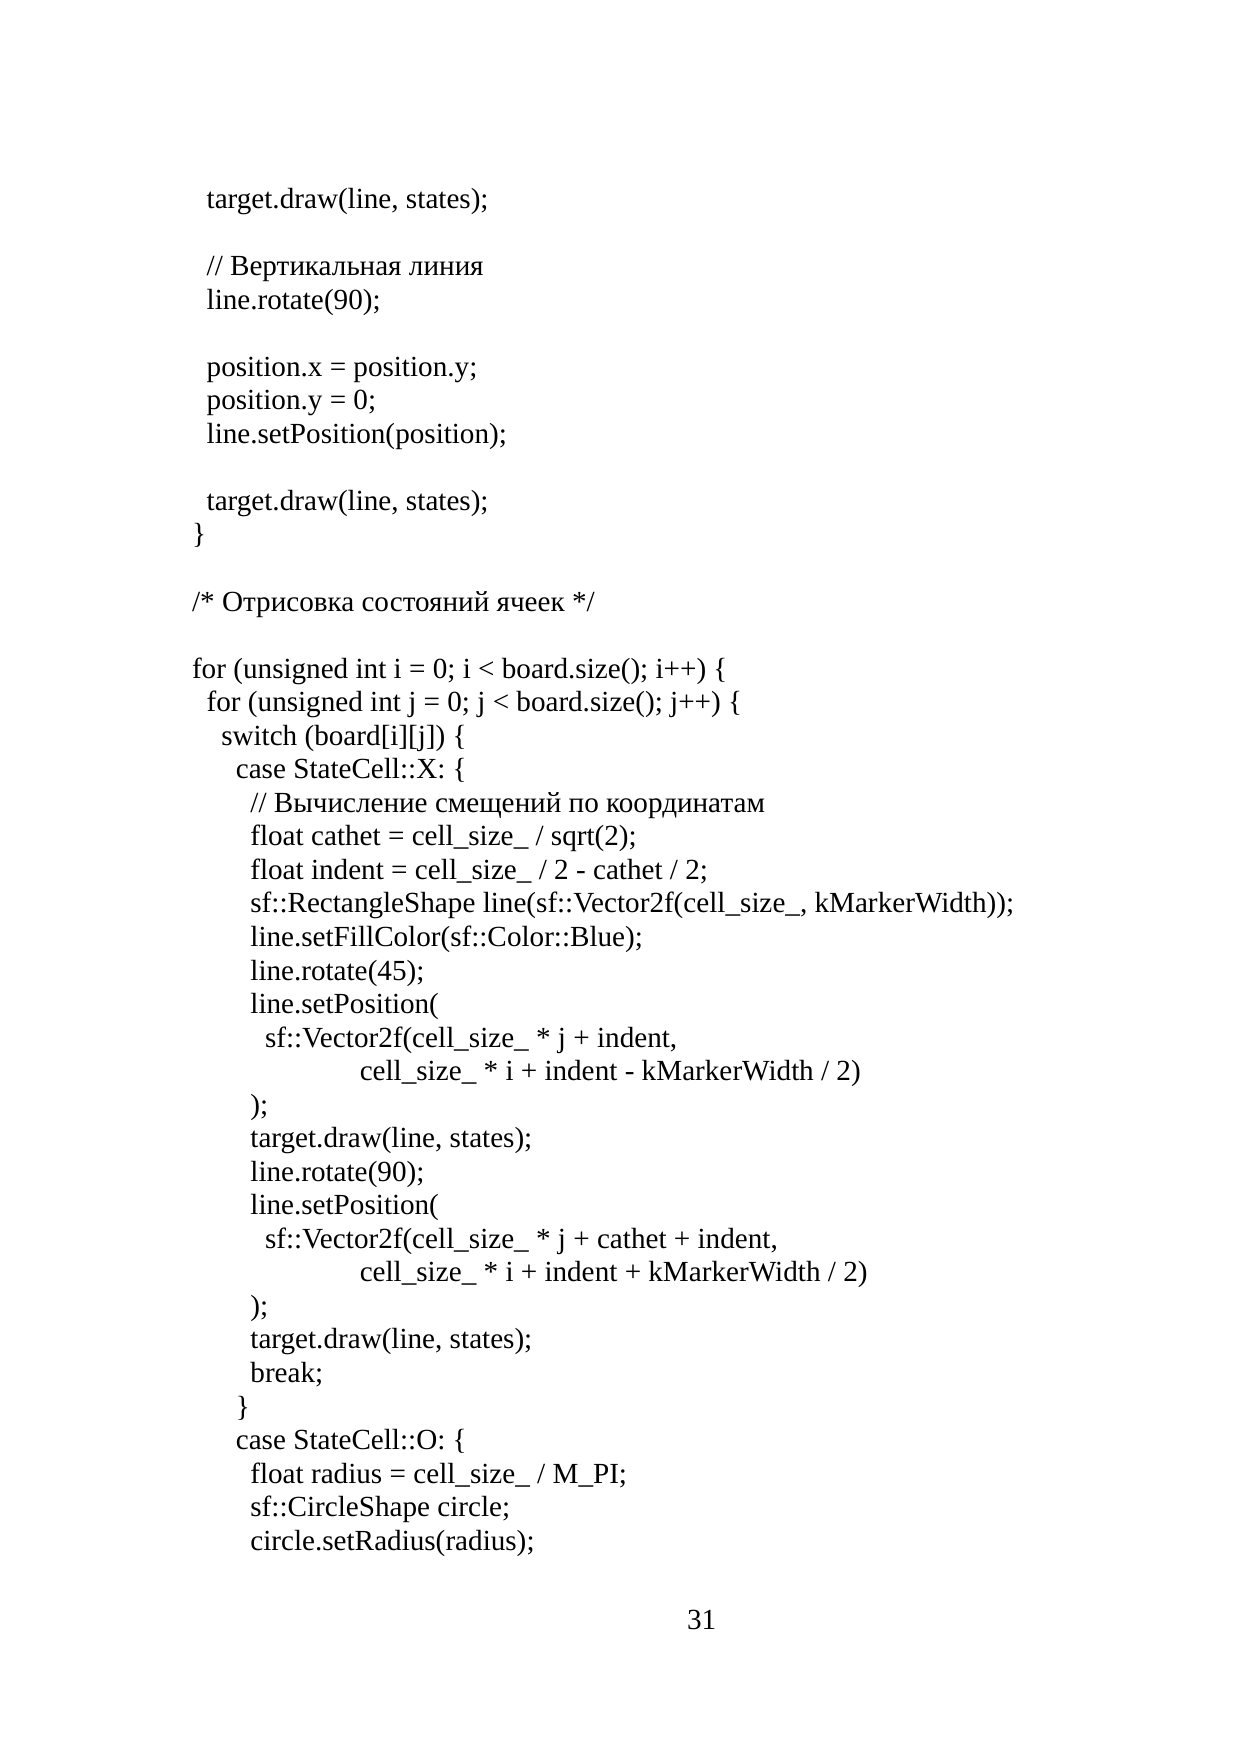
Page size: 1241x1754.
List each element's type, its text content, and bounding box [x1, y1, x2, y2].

text ); [177, 1288, 1152, 1322]
text // Вертикальная линия [177, 248, 1152, 282]
text line.setPosition( [177, 1187, 1152, 1221]
text position.y = 0; [177, 382, 1152, 416]
text } [177, 517, 1152, 550]
text // Вычисление смещений по координатам [177, 785, 1152, 818]
text target.draw(line, states); [177, 1322, 1152, 1355]
text sf::RectangleShape line(sf::Vector2f(cell_size_, kMarkerWidth)); [177, 886, 1152, 919]
text sf::Vector2f(cell_size_ * j + cathet + indent, [177, 1221, 1152, 1254]
text line.setFillColor(sf::Color::Blue); [177, 919, 1152, 953]
text target.draw(line, states); [177, 181, 1152, 215]
text switch (board[i][j]) { [177, 718, 1152, 751]
text float indent = cell_size_ / 2 - cathet / 2; [177, 852, 1152, 886]
text target.draw(line, states); [177, 1120, 1152, 1154]
text sf::Vector2f(cell_size_ * j + indent, [177, 1020, 1152, 1053]
text line.rotate(45); [177, 953, 1152, 986]
text } [177, 1389, 1152, 1422]
text ); [177, 1087, 1152, 1120]
text position.x = position.y; [177, 349, 1152, 382]
text case StateCell::O: { [177, 1422, 1152, 1456]
text line.rotate(90); [177, 282, 1152, 315]
text float radius = cell_size_ / M_PI; [177, 1456, 1152, 1489]
text break; [177, 1355, 1152, 1389]
text line.rotate(90); [177, 1154, 1152, 1187]
text case StateCell::X: { [177, 751, 1152, 785]
text line.setPosition( [177, 986, 1152, 1020]
text for (unsigned int i = 0; i < board.size(); i++) { [177, 651, 1152, 684]
text cell_size_ * i + indent - kMarkerWidth / 2) [177, 1053, 1152, 1087]
text for (unsigned int j = 0; j < board.size(); j++) { [177, 684, 1152, 718]
text float cathet = cell_size_ / sqrt(2); [177, 818, 1152, 852]
text circle.setRadius(radius); [177, 1523, 1152, 1556]
text /* Отрисовка состояний ячеек */ [177, 584, 1152, 617]
text target.draw(line, states); [177, 483, 1152, 517]
text sf::CircleShape circle; [177, 1489, 1152, 1523]
text line.setPosition(position); [177, 416, 1152, 449]
text cell_size_ * i + indent + kMarkerWidth / 2) [177, 1254, 1152, 1288]
